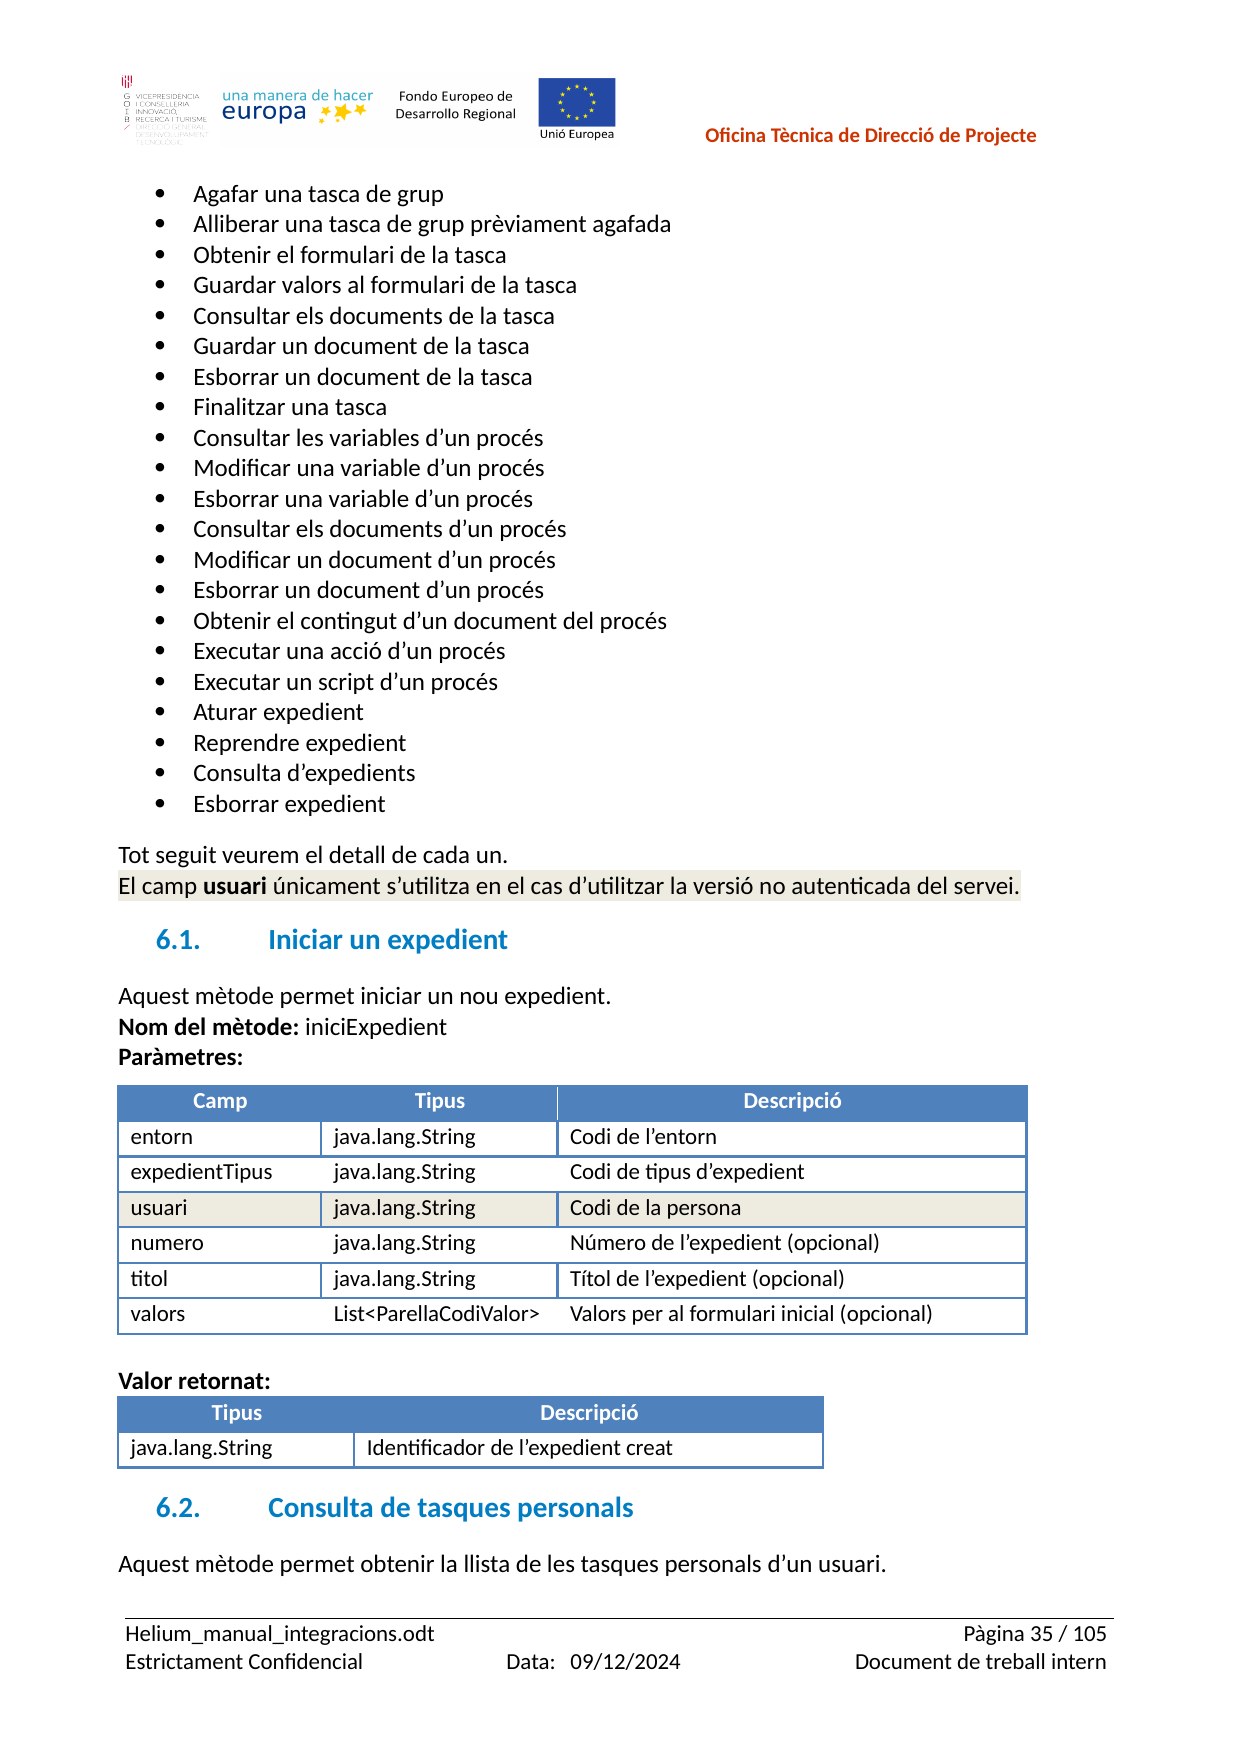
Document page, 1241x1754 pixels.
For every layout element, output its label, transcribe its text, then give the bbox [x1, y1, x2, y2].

list Consultar els documents de la tasca [156, 300, 1122, 330]
table_cell entorn [119, 1122, 320, 1155]
table_cell numero [119, 1228, 321, 1262]
text Nom del mètode: iniciExpedient Paràmetres: [118, 1011, 1122, 1072]
table_cell Valors per al formulari inicial (opcional) [558, 1299, 1025, 1332]
table_cell java.lang.String [322, 1193, 556, 1226]
list Obtenir el formulari de la tasca [156, 239, 1122, 269]
table_cell java.lang.String [321, 1158, 557, 1191]
text Tot seguit veurem el detall de cada un. El camp usuari únicament s’utilitza en el cas d’utilitzar la versió no autenticada del servei. [118, 839, 1122, 901]
table_header Tipus [321, 1087, 557, 1120]
text Aquest mètode permet iniciar un nou expedient. [118, 980, 1122, 1011]
list Reprendre expedient [156, 727, 1122, 758]
list Esborrar un document de la tasca [156, 361, 1122, 391]
subtitle Consulta de tasques personals [156, 1489, 1122, 1525]
table_cell Títol de l’expedient (opcional) [559, 1264, 1025, 1297]
list Alliberar una tasca de grup prèviament agafada [156, 208, 1122, 239]
list Executar un script d’un procés [156, 666, 1122, 697]
list Agafar una tasca de grup [156, 178, 1122, 208]
list Guardar valors al formulari de la tasca [156, 269, 1122, 300]
table_cell usuari [119, 1193, 320, 1226]
table_cell java.lang.String [321, 1228, 557, 1262]
table_cell Identificador de l’expedient creat [355, 1433, 822, 1466]
picture [219, 73, 621, 147]
table_header Tipus [119, 1398, 354, 1431]
table_cell java.lang.String [119, 1433, 353, 1466]
list Obtenir el contingut d’un document del procés [156, 605, 1122, 636]
table_cell expedientTipus [119, 1158, 321, 1191]
table_cell java.lang.String [322, 1122, 556, 1155]
list Modificar un document d’un procés [156, 544, 1122, 574]
list Aturar expedient [156, 697, 1122, 727]
table_cell valors [119, 1299, 321, 1332]
table_cell titol [119, 1264, 320, 1297]
table_cell Codi de l’entorn [559, 1122, 1025, 1155]
table_cell java.lang.String [322, 1264, 556, 1297]
text Valor retornat: [118, 1365, 1122, 1396]
list Guardar un document de la tasca [156, 330, 1122, 361]
table_header Descripció [354, 1398, 822, 1431]
list Esborrar un document d’un procés [156, 574, 1122, 605]
table_cell List<ParellaCodiValor> [321, 1299, 557, 1332]
list Modificar una variable d’un procés [156, 452, 1122, 483]
text Aquest mètode permet obtenir la llista de les tasques personals d’un usuari. [118, 1548, 1122, 1579]
table_header Camp [119, 1087, 321, 1120]
list Consultar les variables d’un procés [156, 422, 1122, 452]
list Consulta d’expedients [156, 758, 1122, 788]
list Consultar els documents d’un procés [156, 513, 1122, 544]
picture [118, 73, 213, 147]
list Executar una acció d’un procés [156, 636, 1122, 666]
table_cell Número de l’expedient (opcional) [558, 1228, 1025, 1262]
table_header Descripció [558, 1087, 1025, 1120]
list Esborrar una variable d’un procés [156, 483, 1122, 513]
table_cell Codi de la persona [559, 1193, 1025, 1226]
list Finalitzar una tasca [156, 391, 1122, 422]
table_cell Codi de tipus d’expedient [558, 1158, 1025, 1191]
subtitle Iniciar un expedient [156, 921, 1122, 957]
list Esborrar expedient [156, 788, 1122, 819]
